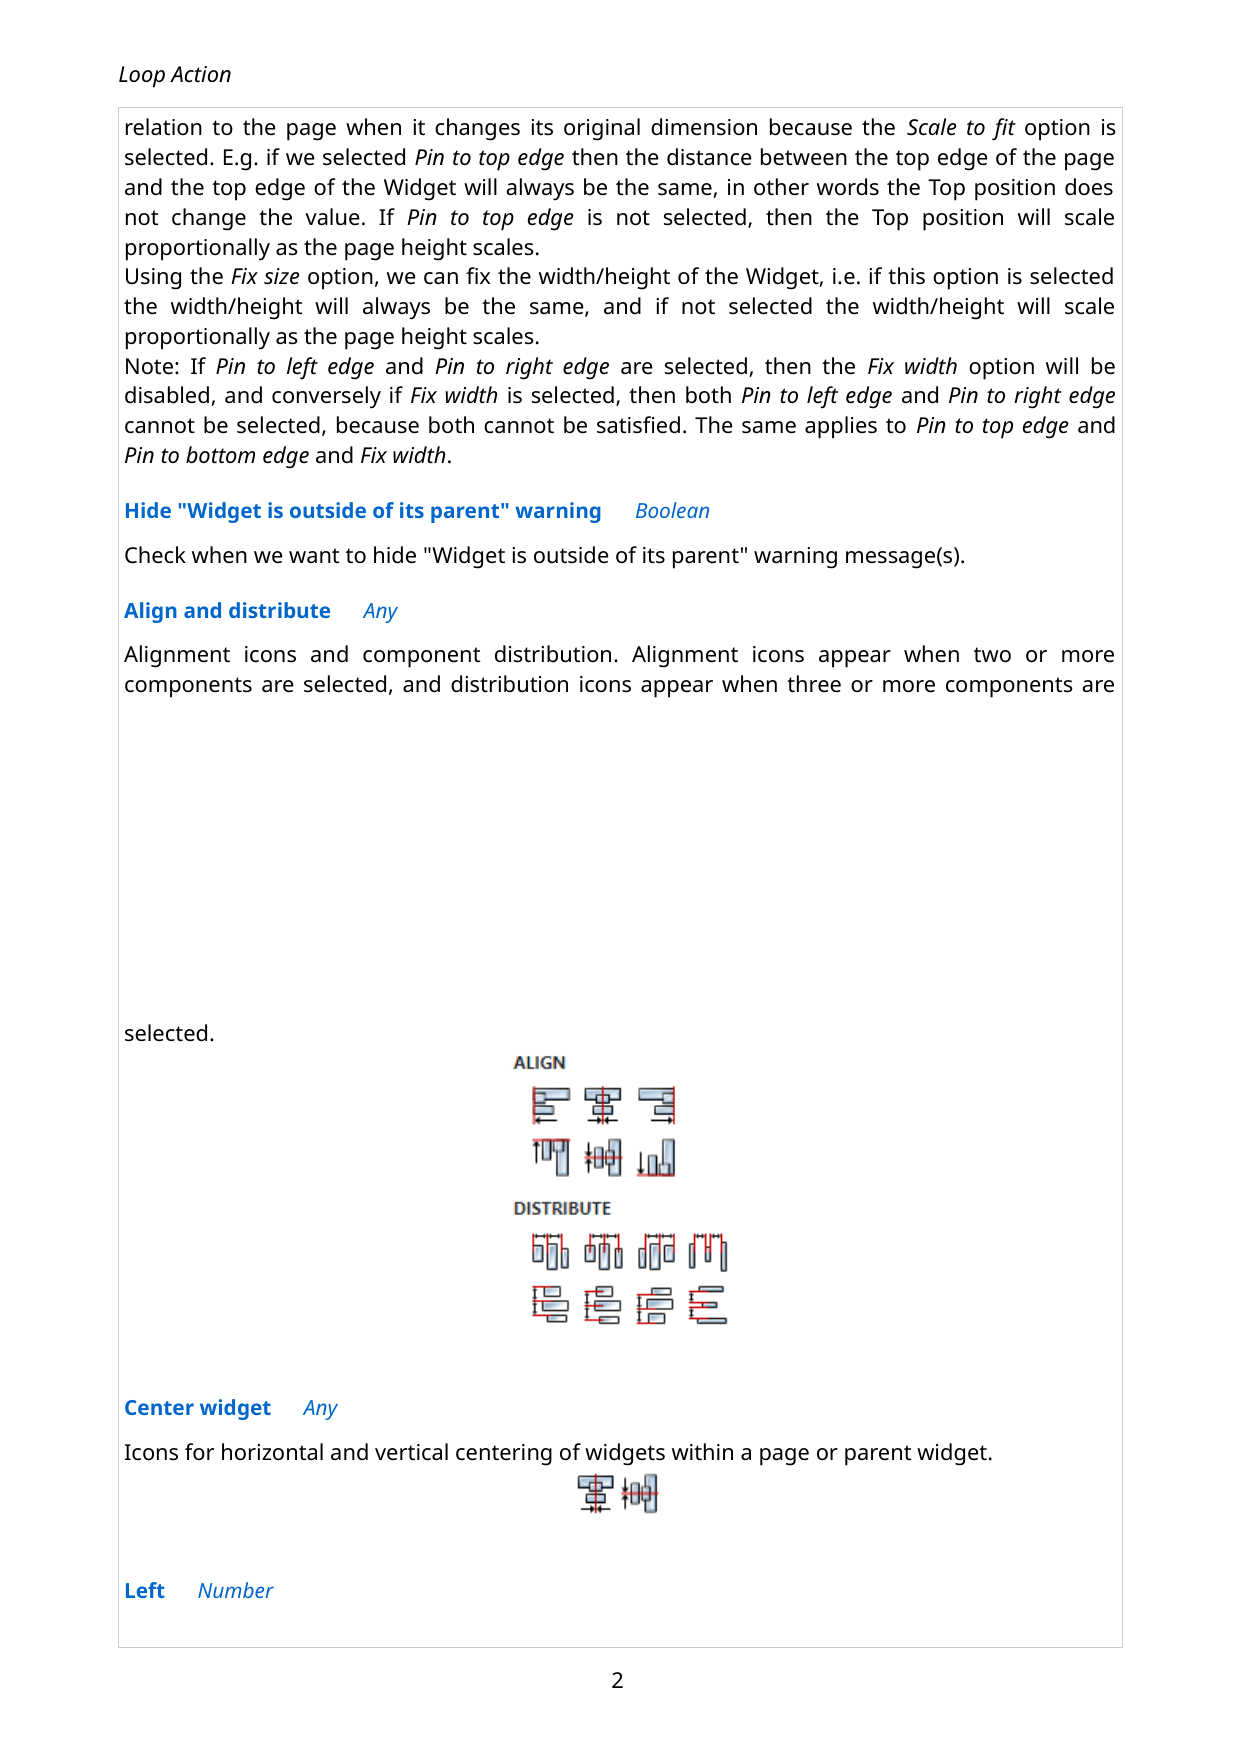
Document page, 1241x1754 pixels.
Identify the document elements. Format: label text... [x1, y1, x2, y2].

table_cell Center widget Any Icons for horizontal and vertical centering of widgets within a page or parent widget. Left Number [119, 1048, 1122, 1647]
picture [490, 1047, 750, 1337]
picture [572, 1466, 668, 1520]
table_cell relation to the page when it changes its original dimension because the Scale to fit option is selected. E.g. if we selected Pin to top edge then the distance between the top edge of the page and the top edge of the Widget will always be the same, in other words the Top position does not change the value. If Pin to top edge is not selected, then the Top position will scale proportionally as the page height scales. Using the Fix size option, we can fix the width/height of the Widget, i.e. if this option is selected the width/height will always be the same, and if not selected the width/height will scale proportionally as the page height scales. Note: If Pin to left edge and Pin to right edge are selected, then the Fix width option will be disabled, and conversely if Fix width is selected, then both Pin to left edge and Pin to right edge cannot be selected, because both cannot be satisfied. The same applies to Pin to top edge and Pin to bottom edge and Fix width. Hide "Widget is outside of its parent" warning Boolean Check when we want to hide "Widget is outside of its parent" warning message(s). Align and distribute Any Alignment icons and component distribution. Alignment icons appear when two or more components are selected, and distribution icons appear when three or more components are selected. [119, 108, 1122, 1047]
